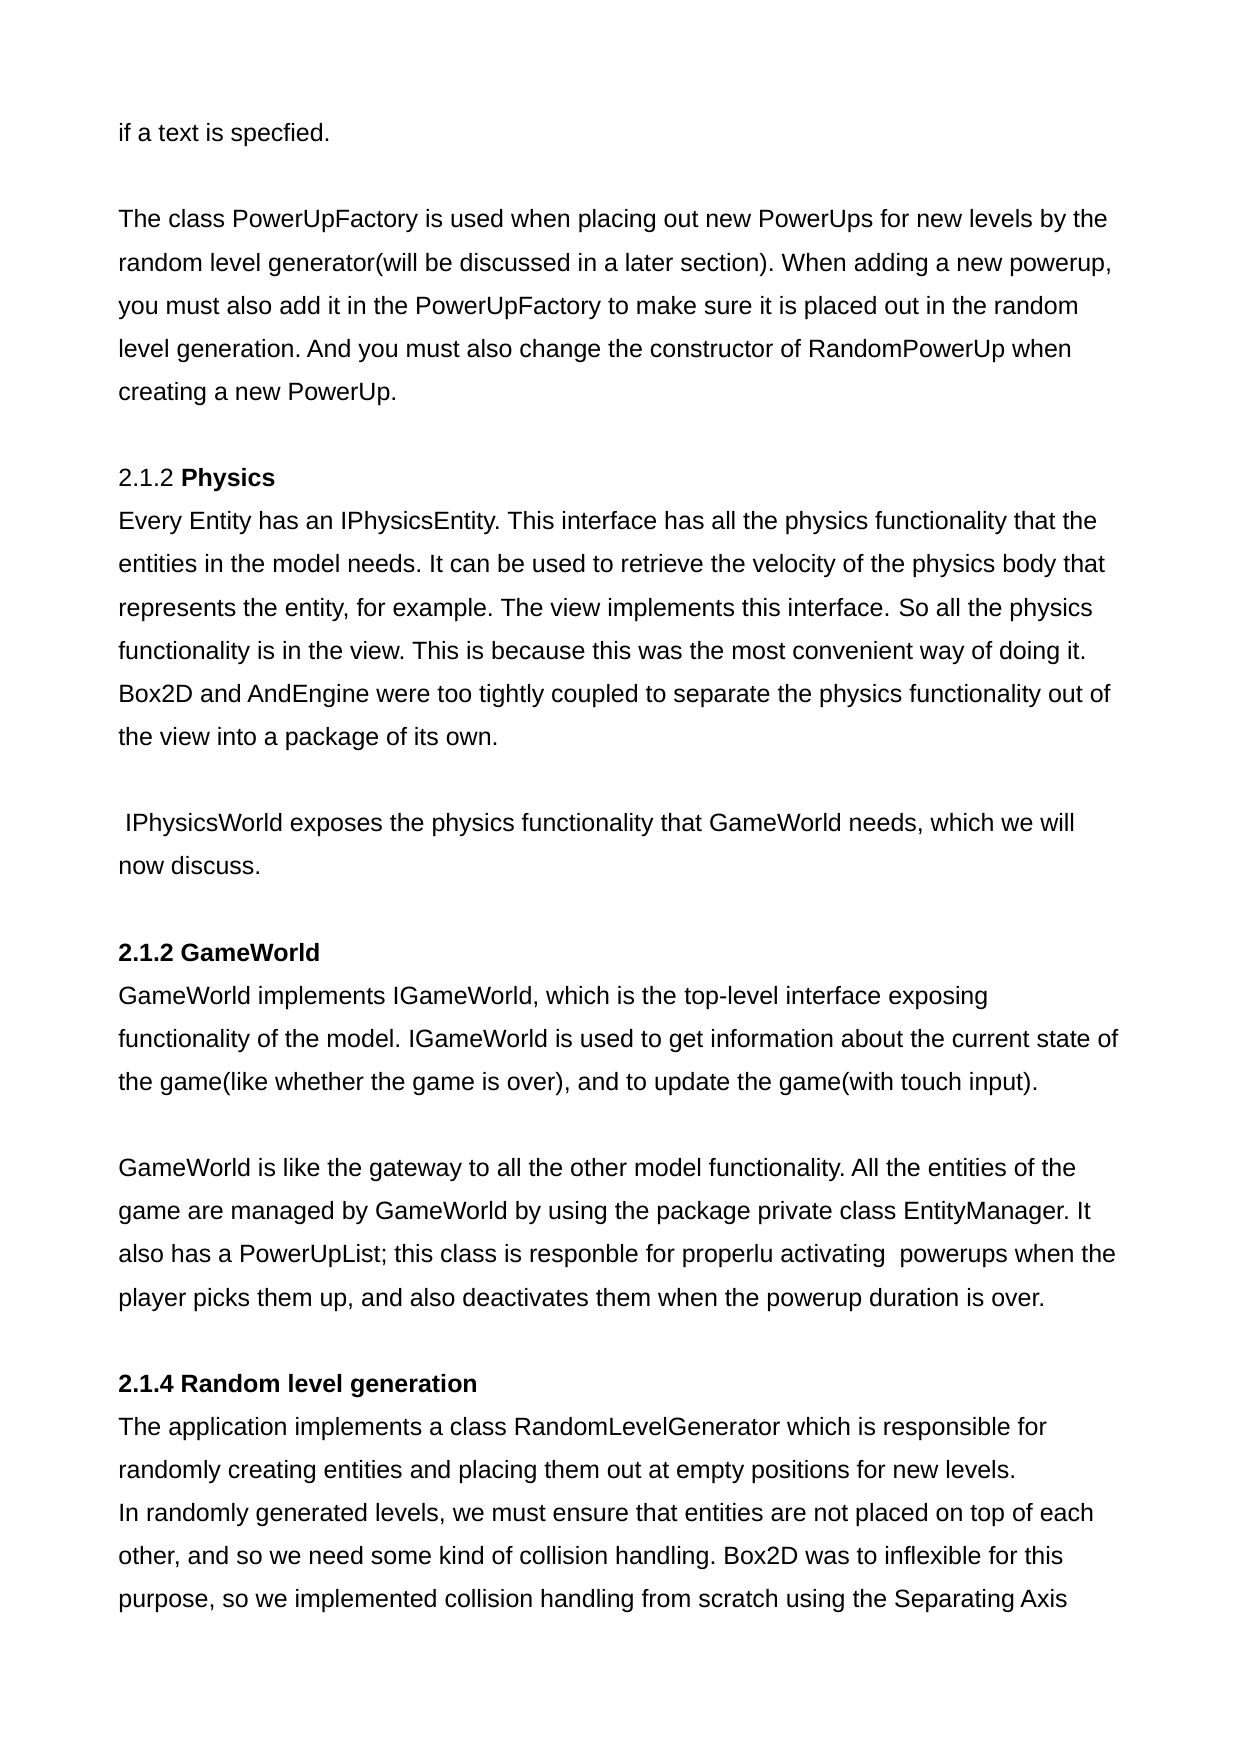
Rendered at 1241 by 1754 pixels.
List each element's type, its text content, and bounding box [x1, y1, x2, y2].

text Every Entity has an IPhysicsEntity. This interface has all the physics functionality that the entities in the model needs. It can be used to retrieve the velocity of the physics body that represents the entity, for example. The view implements this interface. So all the physics functionality is in the view. This is because this was the most convenient way of doing it. Box2D and AndEngine were too tightly coupled to separate the physics functionality out of the view into a package of its own. [118, 506, 1122, 751]
text IPhysicsWorld exposes the physics functionality that GameWorld needs, which we will now discuss. [118, 808, 1122, 880]
text 2.1.4 Random level generation [118, 1369, 1122, 1397]
text In randomly generated levels, we must ensure that entities are not placed on top of each other, and so we need some kind of collision handling. Box2D was to inflexible for this purpose, so we implemented collision handling from scratch using the Separating Axis [118, 1498, 1122, 1613]
text GameWorld is like the gateway to all the other model functionality. All the entities of the game are managed by GameWorld by using the package private class EntityManager. It also has a PowerUpList; this class is responble for properlu activating powerups when the player picks them up, and also deactivates them when the powerup duration is over. [118, 1153, 1122, 1311]
text The class PowerUpFactory is used when placing out new PowerUps for new levels by the random level generator(will be discussed in a later section). When adding a new powerup, you must also add it in the PowerUpFactory to make sure it is placed out in the random level generation. And you must also change the constructor of RandomPowerUp when creating a new PowerUp. [118, 204, 1122, 406]
text The application implements a class RandomLevelGenerator which is responsible for randomly creating entities and placing them out at empty positions for new levels. [118, 1412, 1122, 1484]
text 2.1.2 GameWorld [118, 937, 1122, 966]
text GameWorld implements IGameWorld, which is the top-level interface exposing functionality of the model. IGameWorld is used to get information about the current state of the game(like whether the game is over), and to update the game(with touch input). [118, 981, 1122, 1096]
text 2.1.2 Physics [118, 463, 1122, 492]
text if a text is specfied. [118, 118, 1122, 147]
